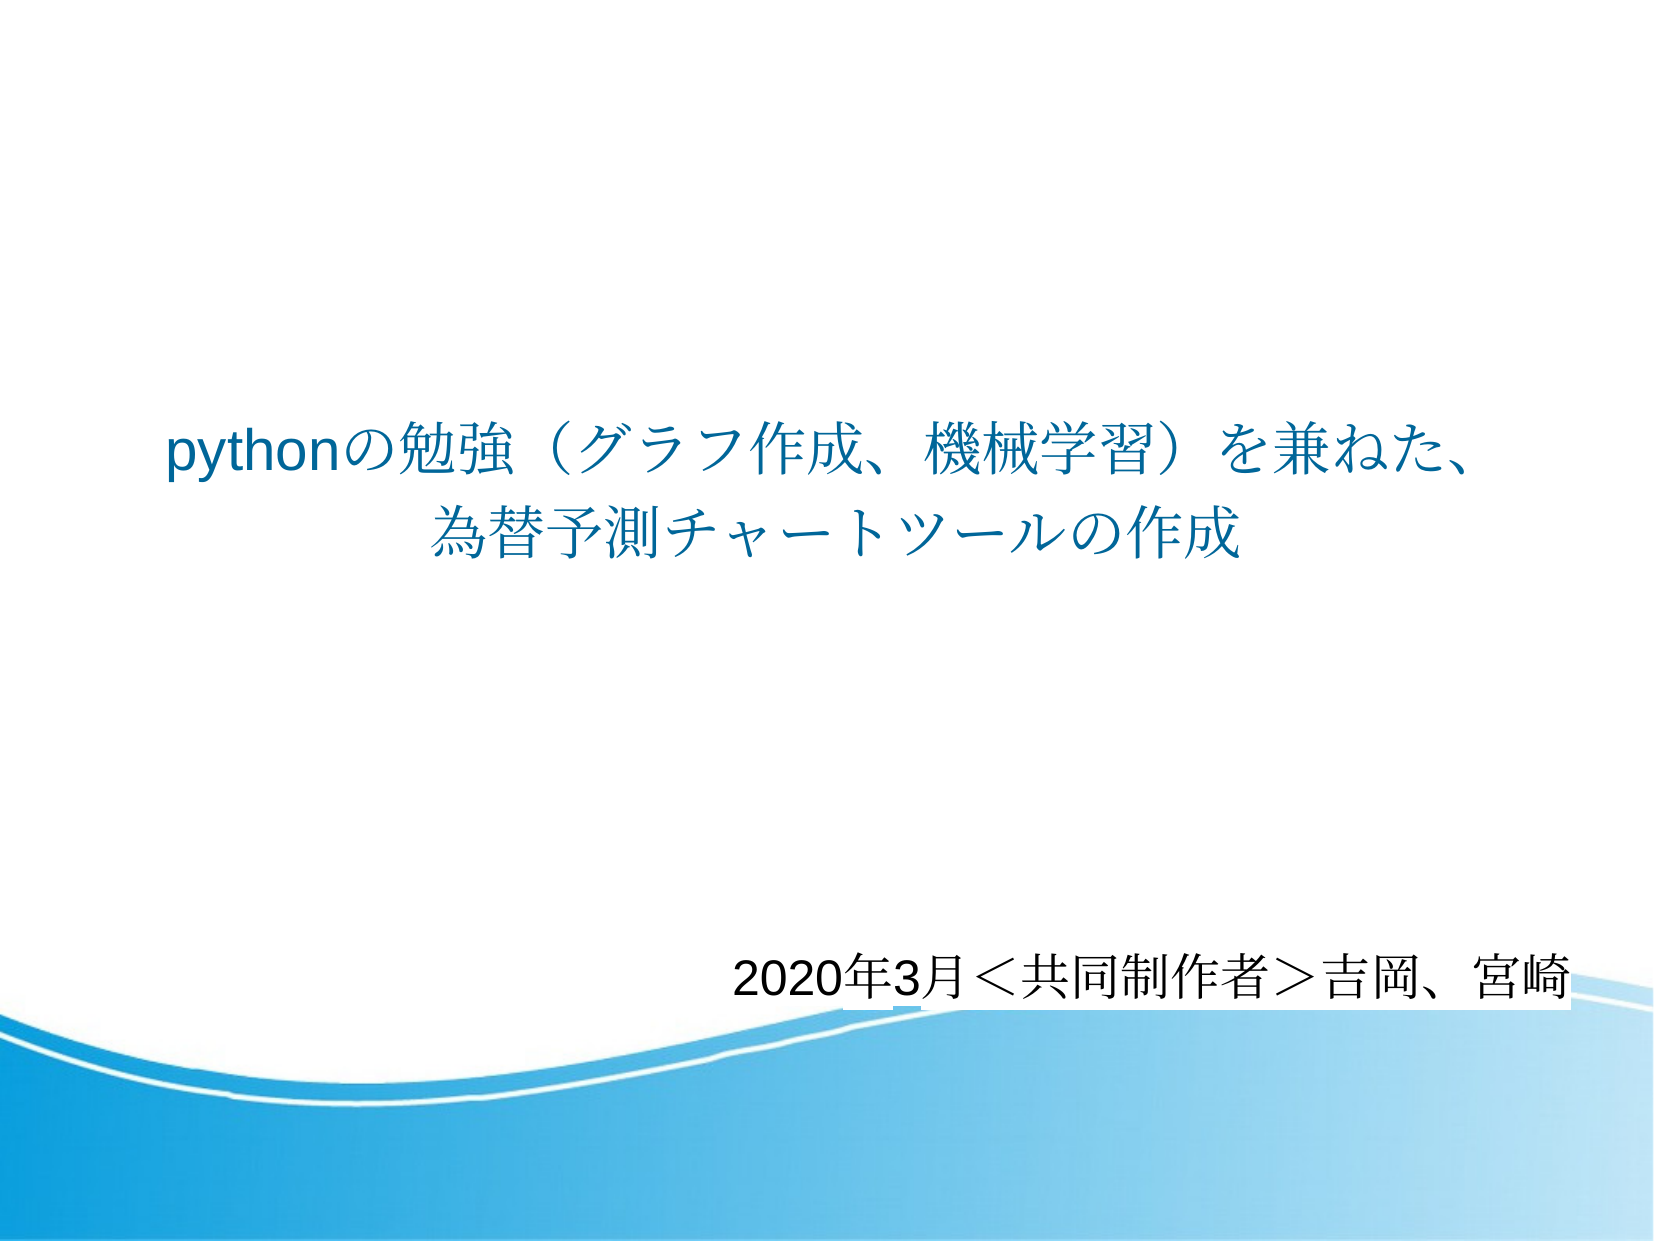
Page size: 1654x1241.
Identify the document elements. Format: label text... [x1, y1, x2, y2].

picture [0, 952, 1654, 1241]
picture [85, 1053, 95, 1059]
subtitle 2020年3月＜共同制作者＞吉岡、宮崎 [82, 665, 1571, 1010]
title pythonの勉強（グラフ作成、機械学習）を兼ねた、 為替予測チャートツールの作成 [91, 384, 1580, 592]
